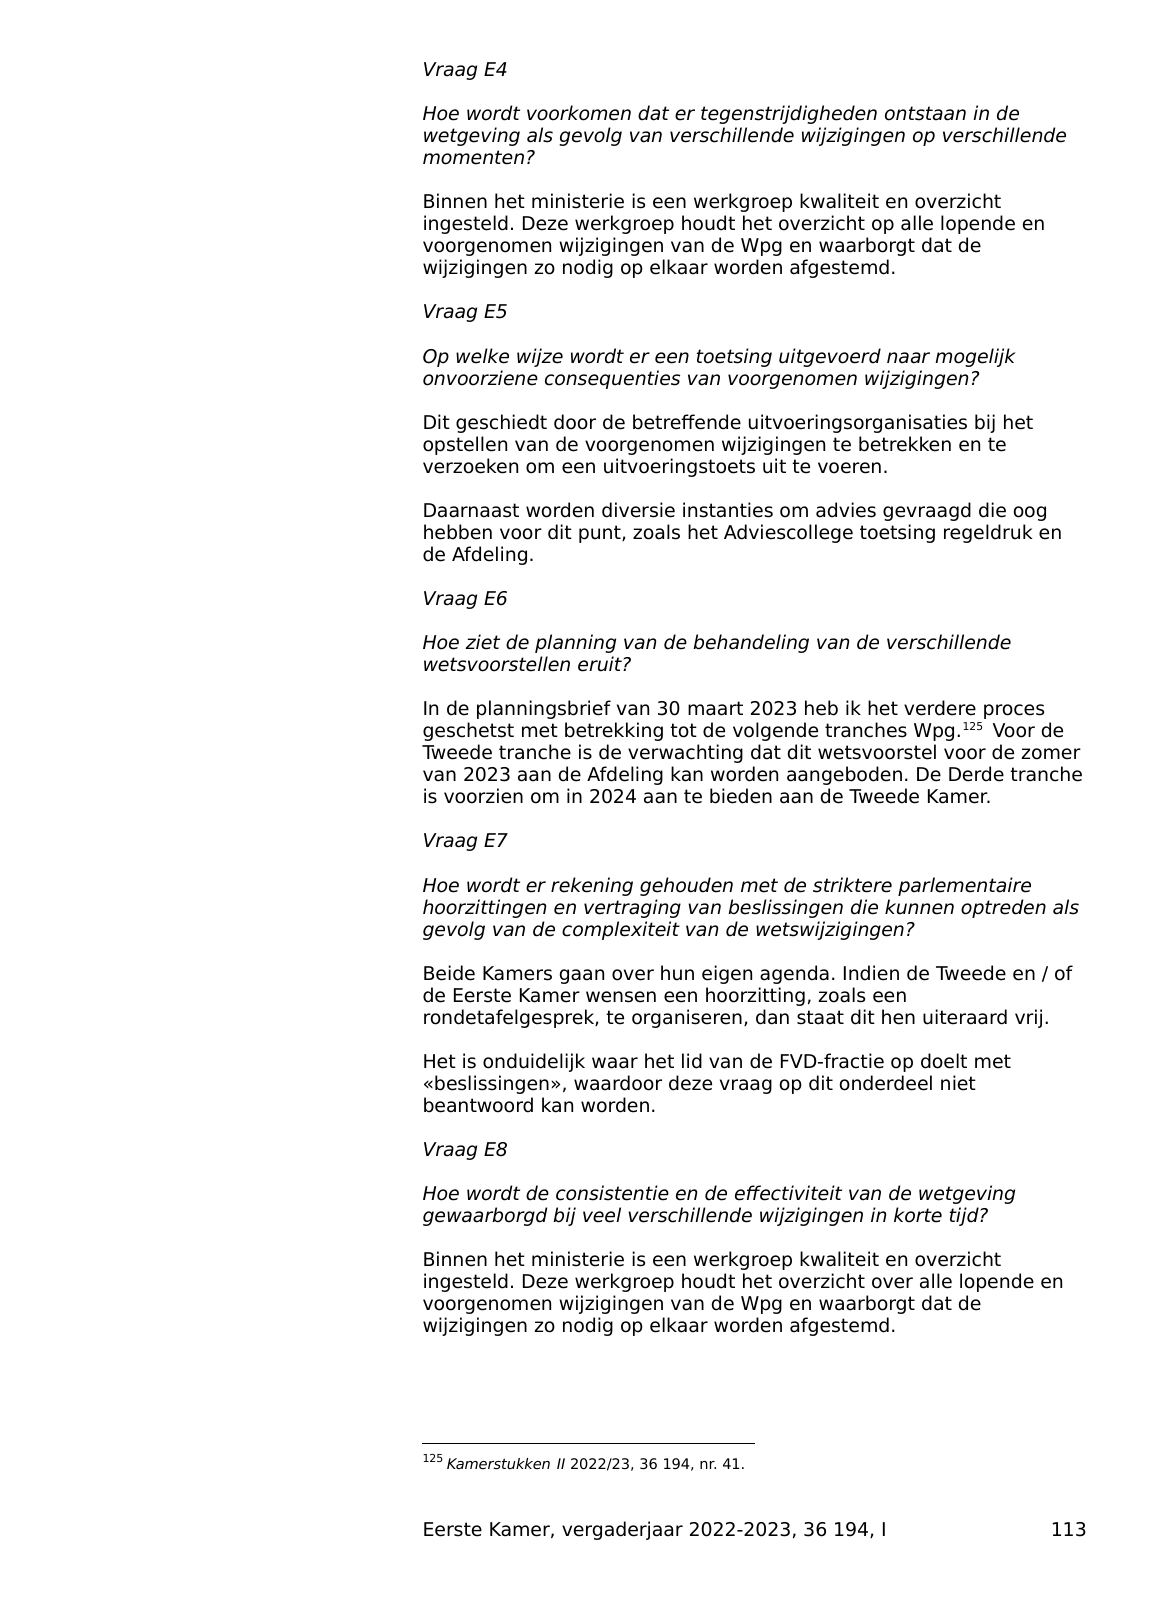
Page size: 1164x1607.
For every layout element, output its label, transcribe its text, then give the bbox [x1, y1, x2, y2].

text Hoe wordt voorkomen dat er tegenstrijdigheden ontstaan in de wetgeving als gevolg van verschillende wijzigingen op verschillende momenten? [422, 103, 1087, 169]
text Binnen het ministerie is een werkgroep kwaliteit en overzicht ingesteld. Deze werkgroep houdt het overzicht over alle lopende en voorgenomen wijzigingen van de Wpg en waarborgt dat de wijzigingen zo nodig op elkaar worden afgestemd. [422, 1249, 1087, 1337]
text Hoe wordt er rekening gehouden met de striktere parlementaire hoorzittingen en vertraging van beslissingen die kunnen optreden als gevolg van de complexiteit van de wetswijzigingen? [422, 874, 1087, 941]
subtitle Vraag E4 [422, 59, 1087, 81]
text Daarnaast worden diversie instanties om advies gevraagd die oog hebben voor dit punt, zoals het Adviescollege toetsing regeldruk en de Afdeling. [422, 500, 1087, 566]
text In de planningsbrief van 30 maart 2023 heb ik het verdere proces geschetst met betrekking tot de volgende tranches Wpg. Voor de Tweede tranche is de verwachting dat dit wetsvoorstel voor de zomer van 2023 aan de Afdeling kan worden aangeboden. De Derde tranche is voorzien om in 2024 aan te bieden aan de Tweede Kamer. [422, 698, 1087, 808]
text Hoe wordt de consistentie en de effectiviteit van de wetgeving gewaarborgd bij veel verschillende wijzigingen in korte tijd? [422, 1183, 1087, 1227]
text Hoe ziet de planning van de behandeling van de verschillende wetsvoorstellen eruit? [422, 632, 1087, 676]
text Het is onduidelijk waar het lid van de FVD-fractie op doelt met «beslissingen», waardoor deze vraag op dit onderdeel niet beantwoord kan worden. [422, 1051, 1087, 1117]
text Dit geschiedt door de betreffende uitvoeringsorganisaties bij het opstellen van de voorgenomen wijzigingen te betrekken en te verzoeken om een uitvoeringstoets uit te voeren. [422, 412, 1087, 478]
text Kamerstukken II 2022/23, 36 194, nr. 41. [422, 1452, 1087, 1474]
text Op welke wijze wordt er een toetsing uitgevoerd naar mogelijk onvoorziene consequenties van voorgenomen wijzigingen? [422, 346, 1087, 389]
text Beide Kamers gaan over hun eigen agenda. Indien de Tweede en / of de Eerste Kamer wensen een hoorzitting, zoals een rondetafelgesprek, te organiseren, dan staat dit hen uiteraard vrij. [422, 963, 1087, 1029]
subtitle Vraag E5 [422, 301, 1087, 323]
subtitle Vraag E6 [422, 588, 1087, 610]
subtitle Vraag E8 [422, 1139, 1087, 1161]
subtitle Vraag E7 [422, 830, 1087, 852]
text Binnen het ministerie is een werkgroep kwaliteit en overzicht ingesteld. Deze werkgroep houdt het overzicht op alle lopende en voorgenomen wijzigingen van de Wpg en waarborgt dat de wijzigingen zo nodig op elkaar worden afgestemd. [422, 191, 1087, 279]
